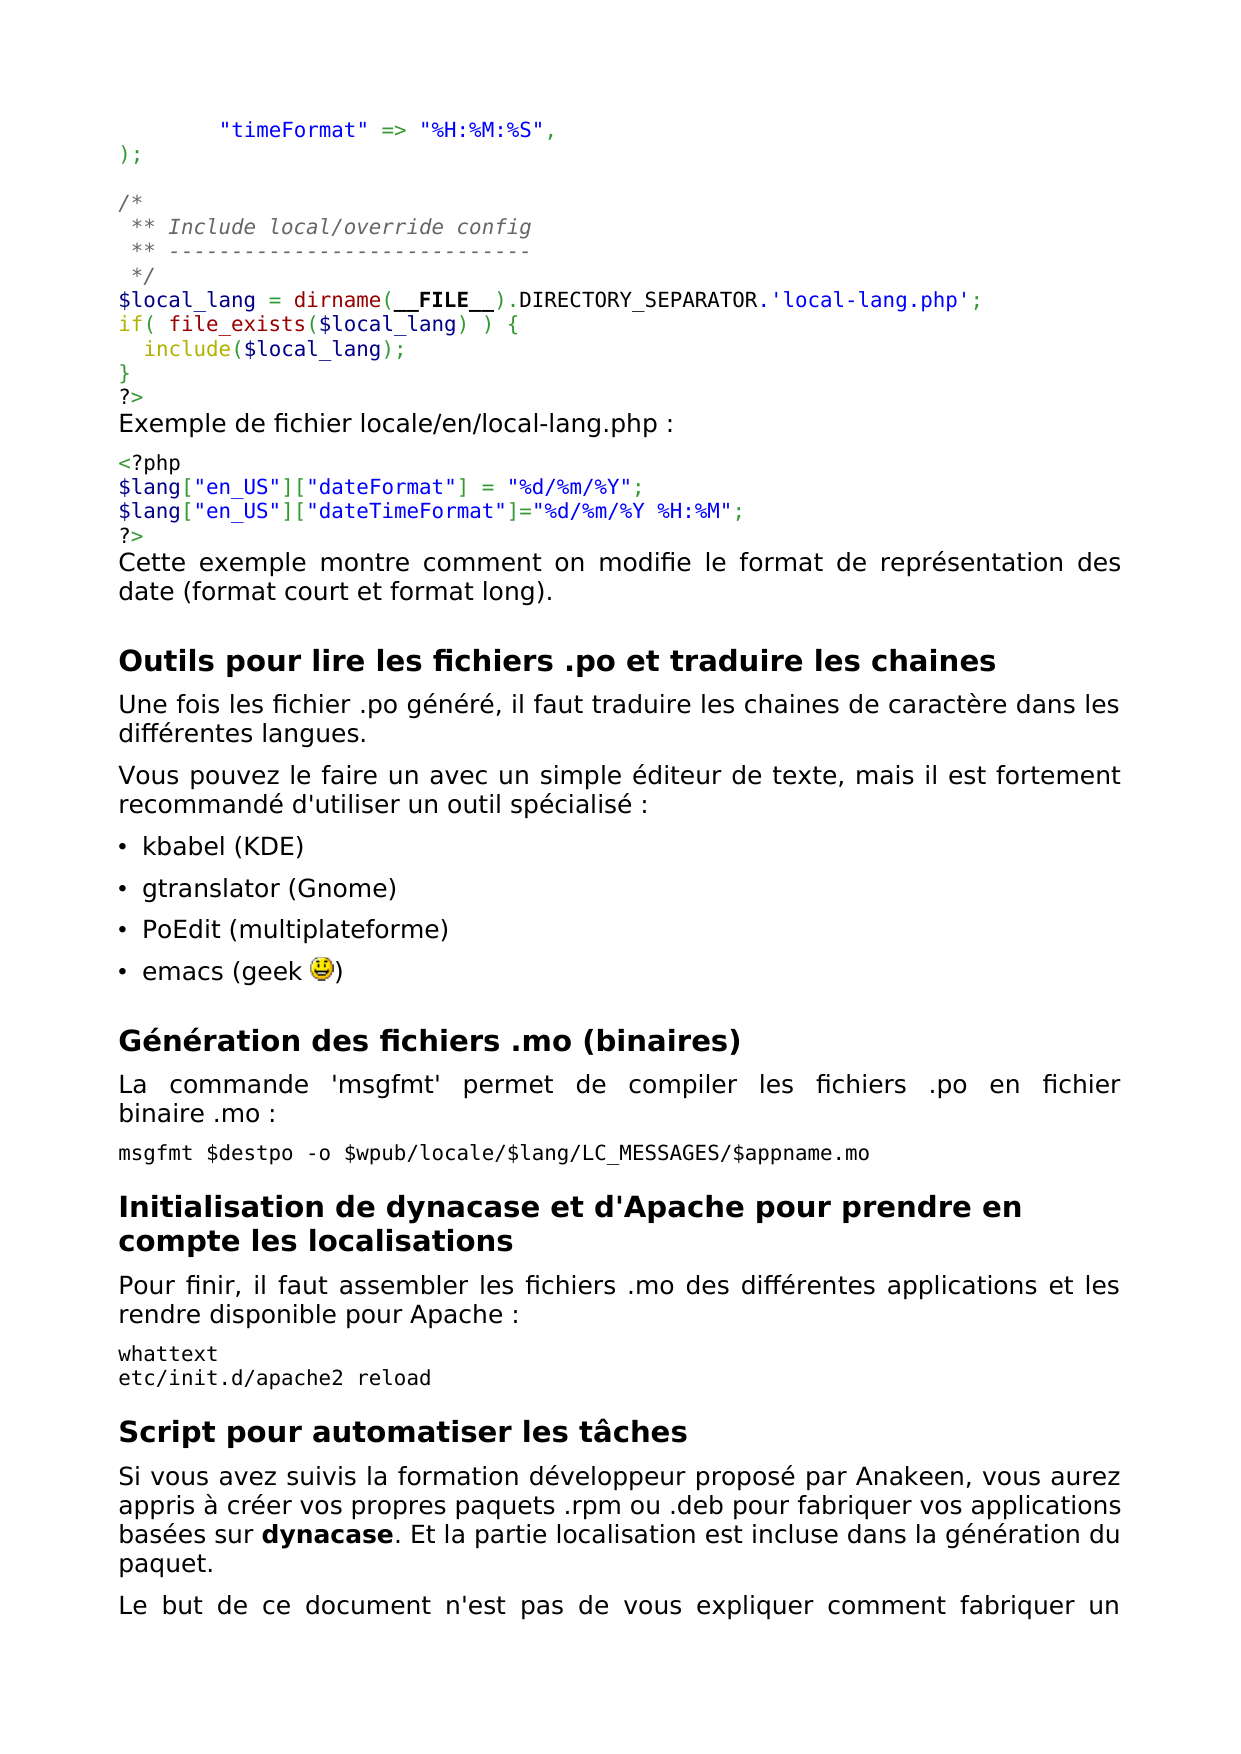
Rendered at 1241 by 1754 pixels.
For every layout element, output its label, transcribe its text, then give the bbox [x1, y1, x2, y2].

text */ [118, 264, 1122, 288]
list gtranslator (Gnome) [118, 874, 1122, 903]
list emacs (geek ) [118, 957, 1122, 986]
text Cette exemple montre comment on modifie le format de représentation des date (format court et format long). [118, 548, 1122, 606]
list kbabel (KDE) [118, 832, 1122, 861]
text $local_lang = dirname(__FILE__).DIRECTORY_SEPARATOR.'local-lang.php'; [118, 288, 1122, 312]
text if( file_exists($local_lang) ) { [118, 312, 1122, 337]
text La commande 'msgfmt' permet de compiler les fichiers .po en fichier binaire .mo : [118, 1070, 1122, 1129]
text Si vous avez suivis la formation développeur proposé par Anakeen, vous aurez appris à créer vos propres paquets .rpm ou .deb pour fabriquer vos applications basées sur dynacase. Et la partie localisation est incluse dans la génération du paquet. [118, 1462, 1122, 1578]
text ** Include local/override config [118, 215, 1122, 239]
text ); [118, 142, 1122, 167]
text Le but de ce document n'est pas de vous expliquer comment fabriquer un [118, 1591, 1122, 1620]
text ?> [118, 524, 1122, 548]
text Une fois les fichier .po généré, il faut traduire les chaines de caractère dans les différentes langues. [118, 690, 1122, 749]
text <?php [118, 451, 1122, 475]
text $lang["en_US"]["dateFormat"] = "%d/%m/%Y"; [118, 475, 1122, 499]
text Vous pouvez le faire un avec un simple éditeur de texte, mais il est fortement recommandé d'utiliser un outil spécialisé : [118, 761, 1122, 819]
subtitle Génération des fichiers .mo (binaires) [118, 1024, 1122, 1058]
text "timeFormat" => "%H:%M:%S", [118, 118, 1122, 142]
list PoEdit (multiplateforme) [118, 915, 1122, 944]
text ?> [118, 385, 1122, 409]
text ** ----------------------------- [118, 239, 1122, 264]
text } [118, 361, 1122, 385]
text $lang["en_US"]["dateTimeFormat"]="%d/%m/%Y %H:%M"; [118, 499, 1122, 524]
subtitle Script pour automatiser les tâches [118, 1415, 1122, 1449]
subtitle Outils pour lire les fichiers .po et traduire les chaines [118, 644, 1122, 678]
picture [310, 957, 334, 981]
subtitle Initialisation de dynacase et d'Apache pour prendre en compte les localisations [118, 1191, 1122, 1258]
text Pour finir, il faut assembler les fichiers .mo des différentes applications et les rendre disponible pour Apache : [118, 1271, 1122, 1329]
text msgfmt $destpo -o $wpub/locale/$lang/LC_MESSAGES/$appname.mo [118, 1141, 1122, 1166]
text Exemple de fichier locale/en/local-lang.php : [118, 409, 1122, 438]
text include($local_lang); [118, 337, 1122, 361]
text whattext etc/init.d/apache2 reload [118, 1342, 1122, 1390]
text /* [118, 191, 1122, 215]
